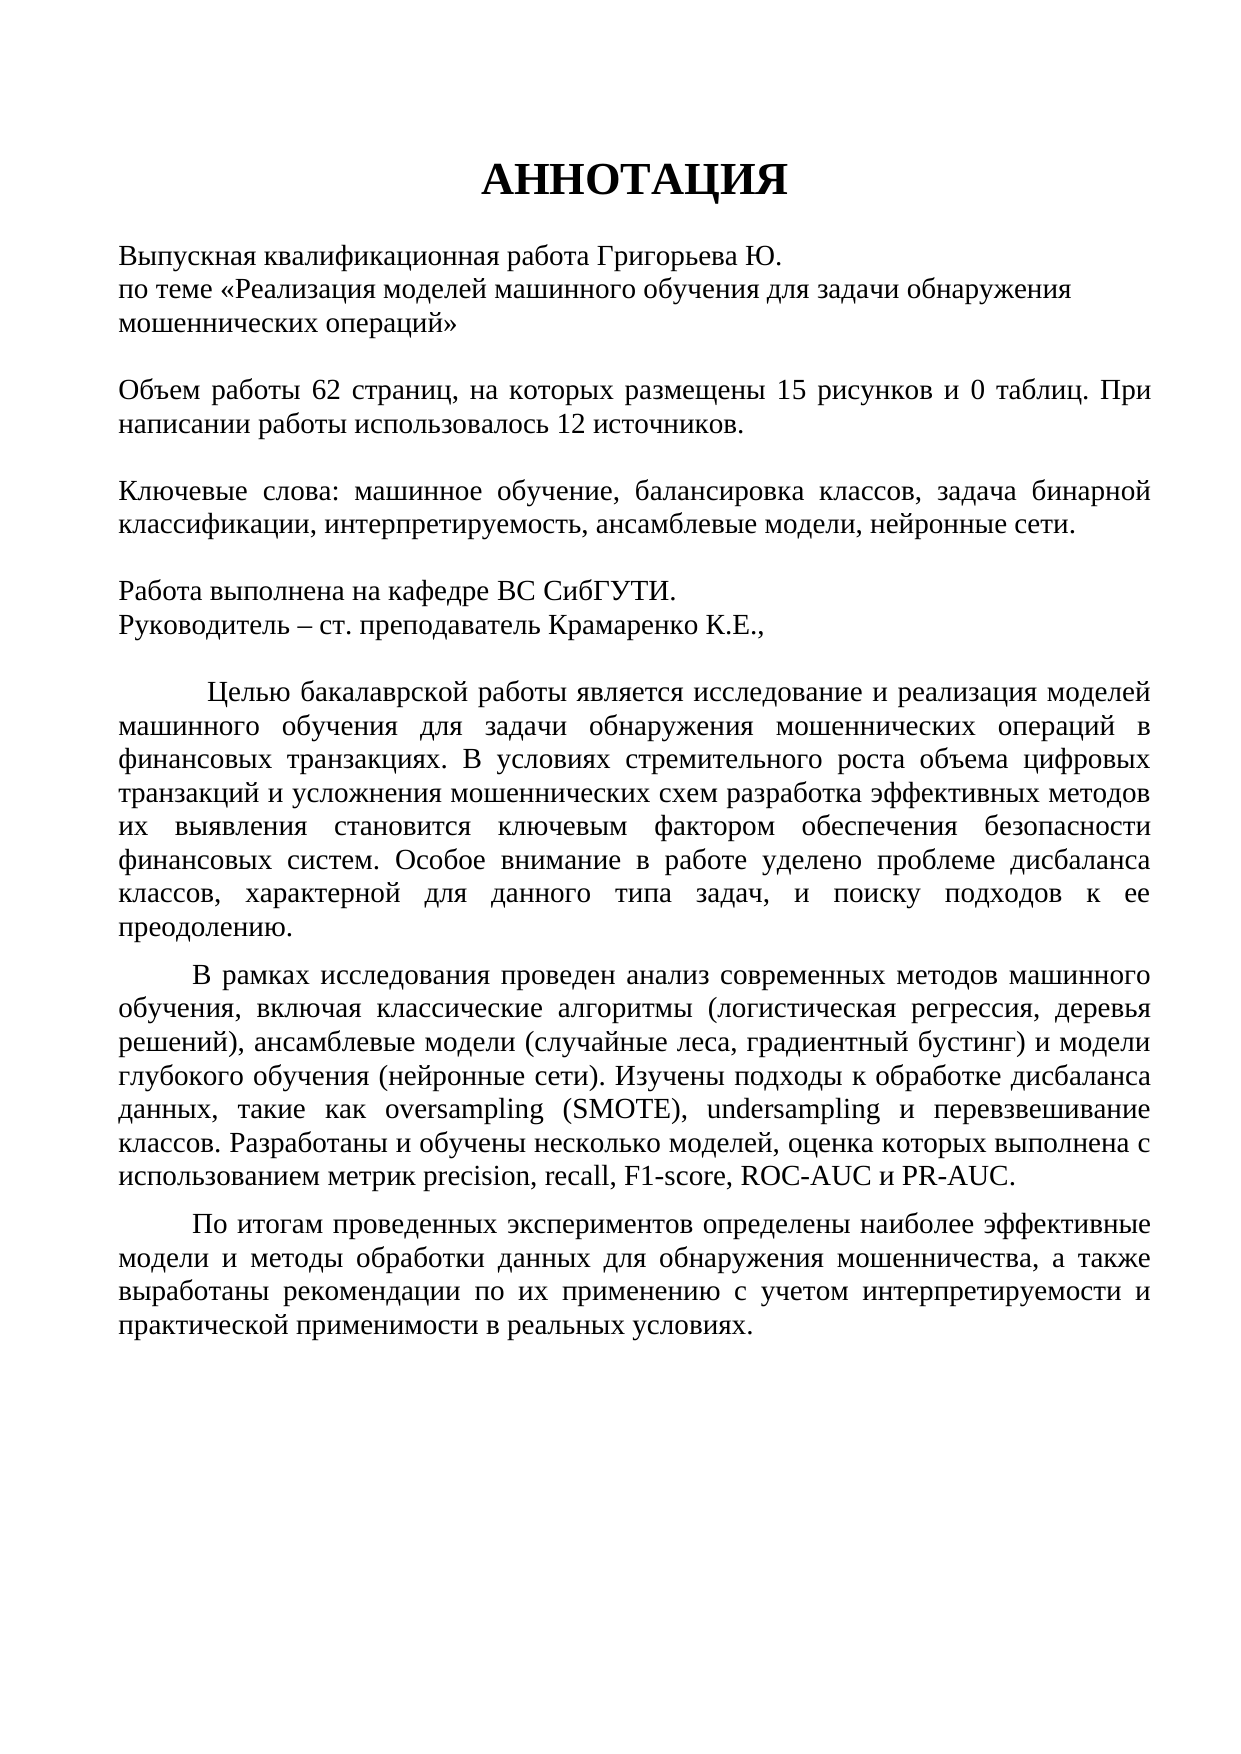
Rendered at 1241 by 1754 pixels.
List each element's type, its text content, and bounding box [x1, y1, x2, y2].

text Руководитель – ст. преподаватель Крамаренко К.Е., [118, 607, 1152, 641]
text АННОТАЦИЯ [118, 152, 1152, 204]
text По итогам проведенных экспериментов определены наиболее эффективные модели и методы обработки данных для обнаружения мошенничества, а также выработаны рекомендации по их применению с учетом интерпретируемости и практической применимости в реальных условиях. [118, 1206, 1152, 1341]
text Работа выполнена на кафедре ВС СибГУТИ. [118, 573, 1152, 607]
text по теме «Реализация моделей машинного обучения для задачи обнаружения мошеннических операций» [118, 272, 1152, 339]
text Целью бакалаврской работы является исследование и реализация моделей машинного обучения для задачи обнаружения мошеннических операций в финансовых транзакциях. В условиях стремительного роста объема цифровых транзакций и усложнения мошеннических схем разработка эффективных методов их выявления становится ключевым фактором обеспечения безопасности финансовых систем. Особое внимание в работе уделено проблеме дисбаланса классов, характерной для данного типа задач, и поиску подходов к ее преодолению. [118, 674, 1152, 942]
text Ключевые слова: машинное обучение, балансировка классов, задача бинарной классификации, интерпретируемость, ансамблевые модели, нейронные сети. [118, 473, 1152, 540]
text Объем работы 62 страниц, на которых размещены 15 рисунков и 0 таблиц. При написании работы использовалось 12 источников. [118, 372, 1152, 439]
text В рамках исследования проведен анализ современных методов машинного обучения, включая классические алгоритмы (логистическая регрессия, деревья решений), ансамблевые модели (случайные леса, градиентный бустинг) и модели глубокого обучения (нейронные сети). Изучены подходы к обработке дисбаланса данных, такие как oversampling (SMOTE), undersampling и перевзвешивание классов. Разработаны и обучены несколько моделей, оценка которых выполнена с использованием метрик precision, recall, F1-score, ROC-AUC и PR-AUC. [118, 957, 1152, 1192]
text Выпускная квалификационная работа Григорьева Ю. [118, 238, 1152, 272]
